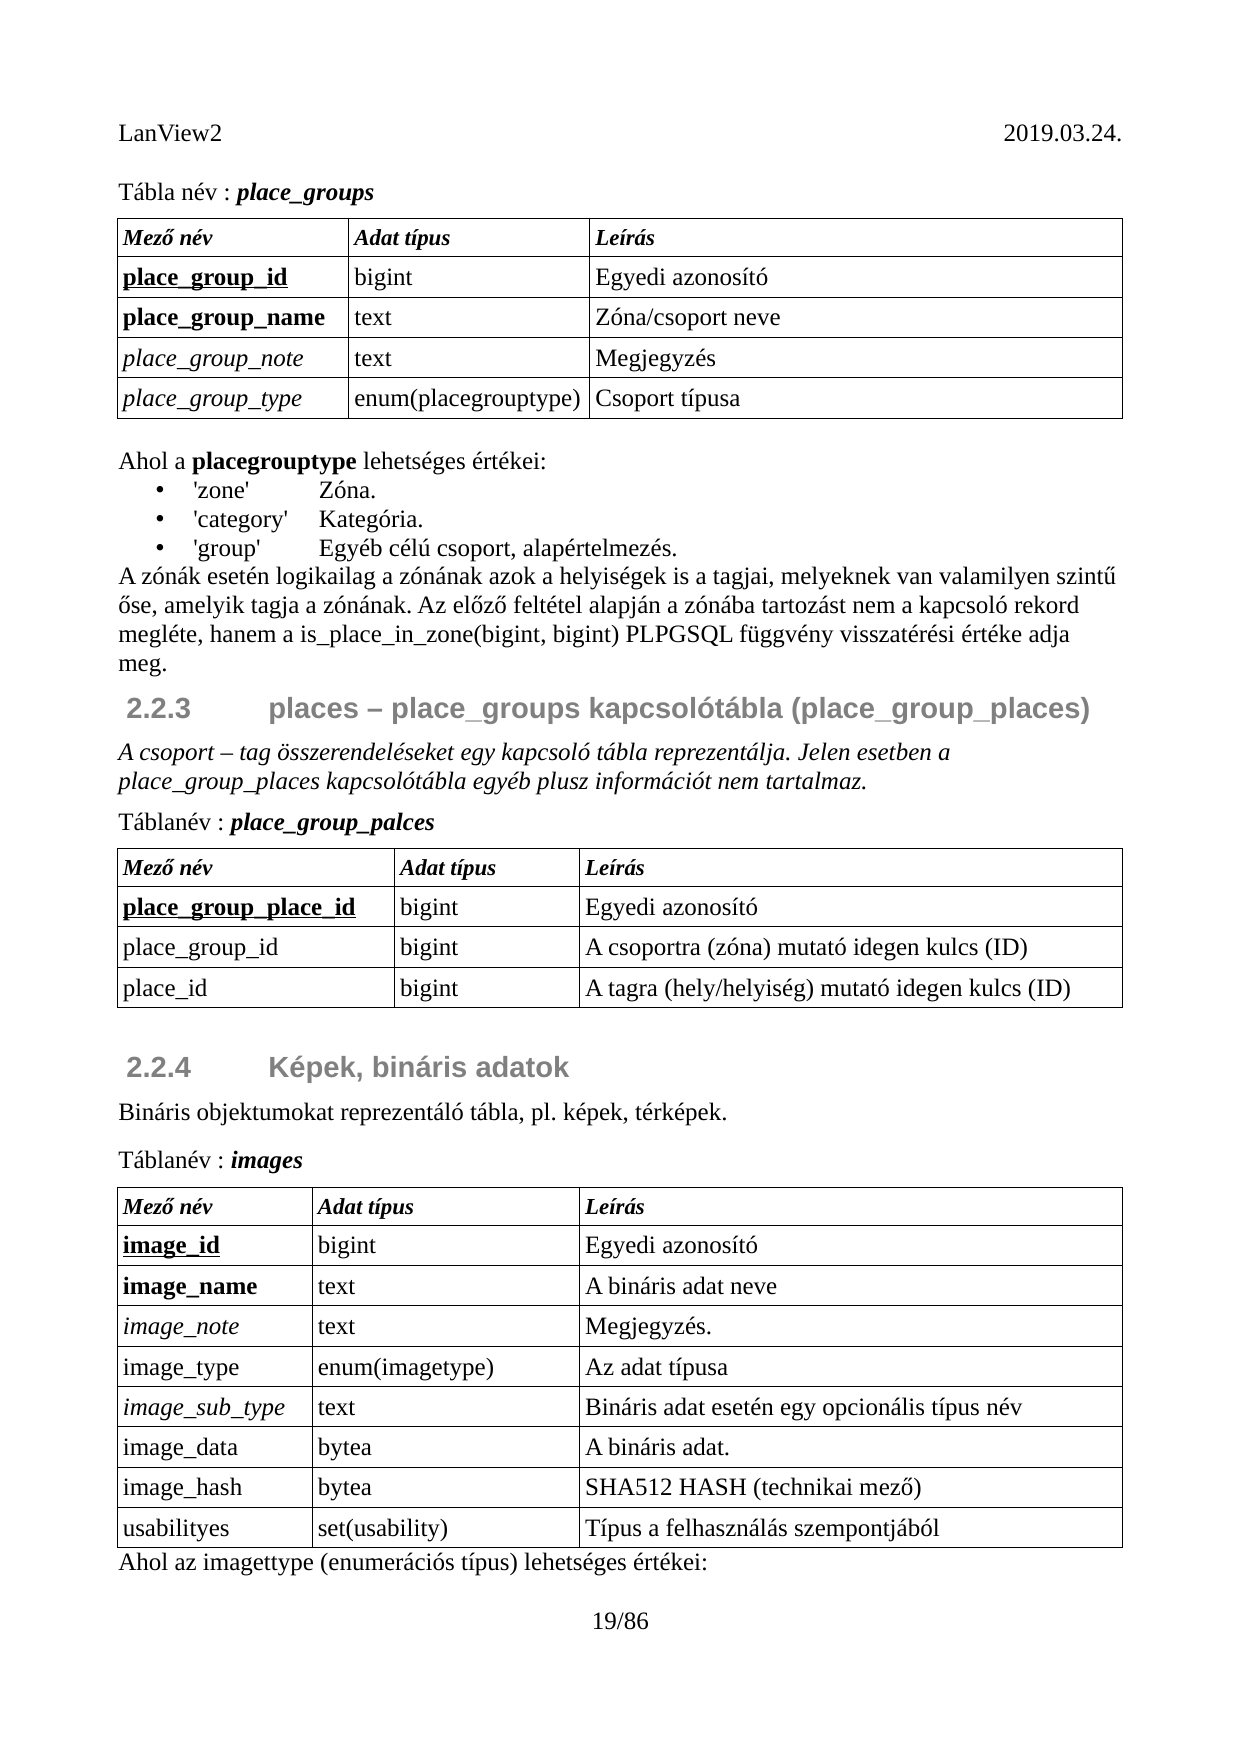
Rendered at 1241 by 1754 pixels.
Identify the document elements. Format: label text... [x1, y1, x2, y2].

table_cell bigint [395, 968, 579, 1007]
table_header Mező név [118, 1188, 312, 1225]
table_cell image_data [118, 1427, 312, 1467]
table_cell enum(imagetype) [313, 1347, 579, 1386]
table_header Adat típus [349, 219, 589, 256]
table_cell Zóna/csoport neve [590, 298, 1122, 337]
table_cell Típus a felhasználás szempontjából [580, 1508, 1122, 1547]
table_cell usabilityes [118, 1508, 312, 1547]
table_cell bytea [313, 1427, 579, 1467]
table_cell Egyedi azonosító [580, 1226, 1122, 1265]
table_cell text [313, 1306, 579, 1346]
table_cell A bináris adat neve [580, 1266, 1122, 1305]
table_cell bigint [395, 887, 579, 926]
table_header Leírás [590, 219, 1122, 256]
table_cell place_group_id [118, 257, 348, 297]
table_header Mező név [118, 849, 394, 886]
table_header Adat típus [313, 1188, 579, 1225]
table_cell Megjegyzés. [580, 1306, 1122, 1346]
table_cell bigint [313, 1226, 579, 1265]
text Táblanév : place_group_palces [118, 807, 1122, 836]
table_cell image_type [118, 1347, 312, 1386]
table_cell image_sub_type [118, 1387, 312, 1426]
table_cell Egyedi azonosító [590, 257, 1122, 297]
list 'category' Kategória. [156, 504, 1122, 533]
table_cell bigint [349, 257, 589, 297]
table_cell Egyedi azonosító [580, 887, 1122, 926]
text Tábla név : place_groups [118, 177, 1122, 206]
table_cell Az adat típusa [580, 1347, 1122, 1386]
table_cell place_id [118, 968, 394, 1007]
table_cell image_note [118, 1306, 312, 1346]
table_cell A csoportra (zóna) mutató idegen kulcs (ID) [580, 927, 1122, 967]
table_cell image_id [118, 1226, 312, 1265]
table_cell set(usability) [313, 1508, 579, 1547]
table_cell text [349, 298, 589, 337]
list 'zone' Zóna. [156, 475, 1122, 504]
table_cell Bináris adat esetén egy opcionális típus név [580, 1387, 1122, 1426]
table_cell Megjegyzés [590, 338, 1122, 377]
table_cell text [313, 1387, 579, 1426]
subtitle places – place_groups kapcsolótábla (place_group_places) [118, 691, 1122, 724]
table_header Leírás [580, 1188, 1122, 1225]
table_cell Csoport típusa [590, 378, 1122, 417]
table_header Adat típus [395, 849, 579, 886]
table_cell place_group_name [118, 298, 348, 337]
table_cell place_group_type [118, 378, 348, 417]
text A csoport – tag összerendeléseket egy kapcsoló tábla reprezentálja. Jelen esetben a place_group_places kapcsolótábla egyéb plusz információt nem tartalmaz. [118, 737, 1122, 794]
table_cell image_name [118, 1266, 312, 1305]
text Ahol a placegrouptype lehetséges értékei: [118, 446, 1122, 475]
table_cell bytea [313, 1468, 579, 1507]
table_cell text [349, 338, 589, 377]
table_header Mező név [118, 219, 348, 256]
table_cell SHA512 HASH (technikai mező) [580, 1468, 1122, 1507]
table_cell bigint [395, 927, 579, 967]
table_cell image_hash [118, 1468, 312, 1507]
list 'group' Egyéb célú csoport, alapértelmezés. [156, 533, 1122, 561]
table_cell enum(placegrouptype) [349, 378, 589, 417]
table_cell A bináris adat. [580, 1427, 1122, 1467]
text Ahol az imagettype (enumerációs típus) lehetséges értékei: [118, 1548, 1122, 1576]
text A zónák esetén logikailag a zónának azok a helyiségek is a tagjai, melyeknek van valamilyen szintű őse, amelyik tagja a zónának. Az előző feltétel alapján a zónába tartozást nem a kapcsoló rekord megléte, hanem a is_place_in_zone(bigint, bigint) PLPGSQL függvény visszatérési értéke adja meg. [118, 561, 1122, 676]
text Bináris objektumokat reprezentáló tábla, pl. képek, térképek. [118, 1097, 1122, 1125]
table_cell A tagra (hely/helyiség) mutató idegen kulcs (ID) [580, 968, 1122, 1007]
table_cell place_group_id [118, 927, 394, 967]
table_cell place_group_place_id [118, 887, 394, 926]
subtitle Képek, bináris adatok [118, 1051, 1122, 1084]
text Táblanév : images [118, 1146, 1122, 1174]
table_cell place_group_note [118, 338, 348, 377]
table_header Leírás [580, 849, 1122, 886]
table_cell text [313, 1266, 579, 1305]
